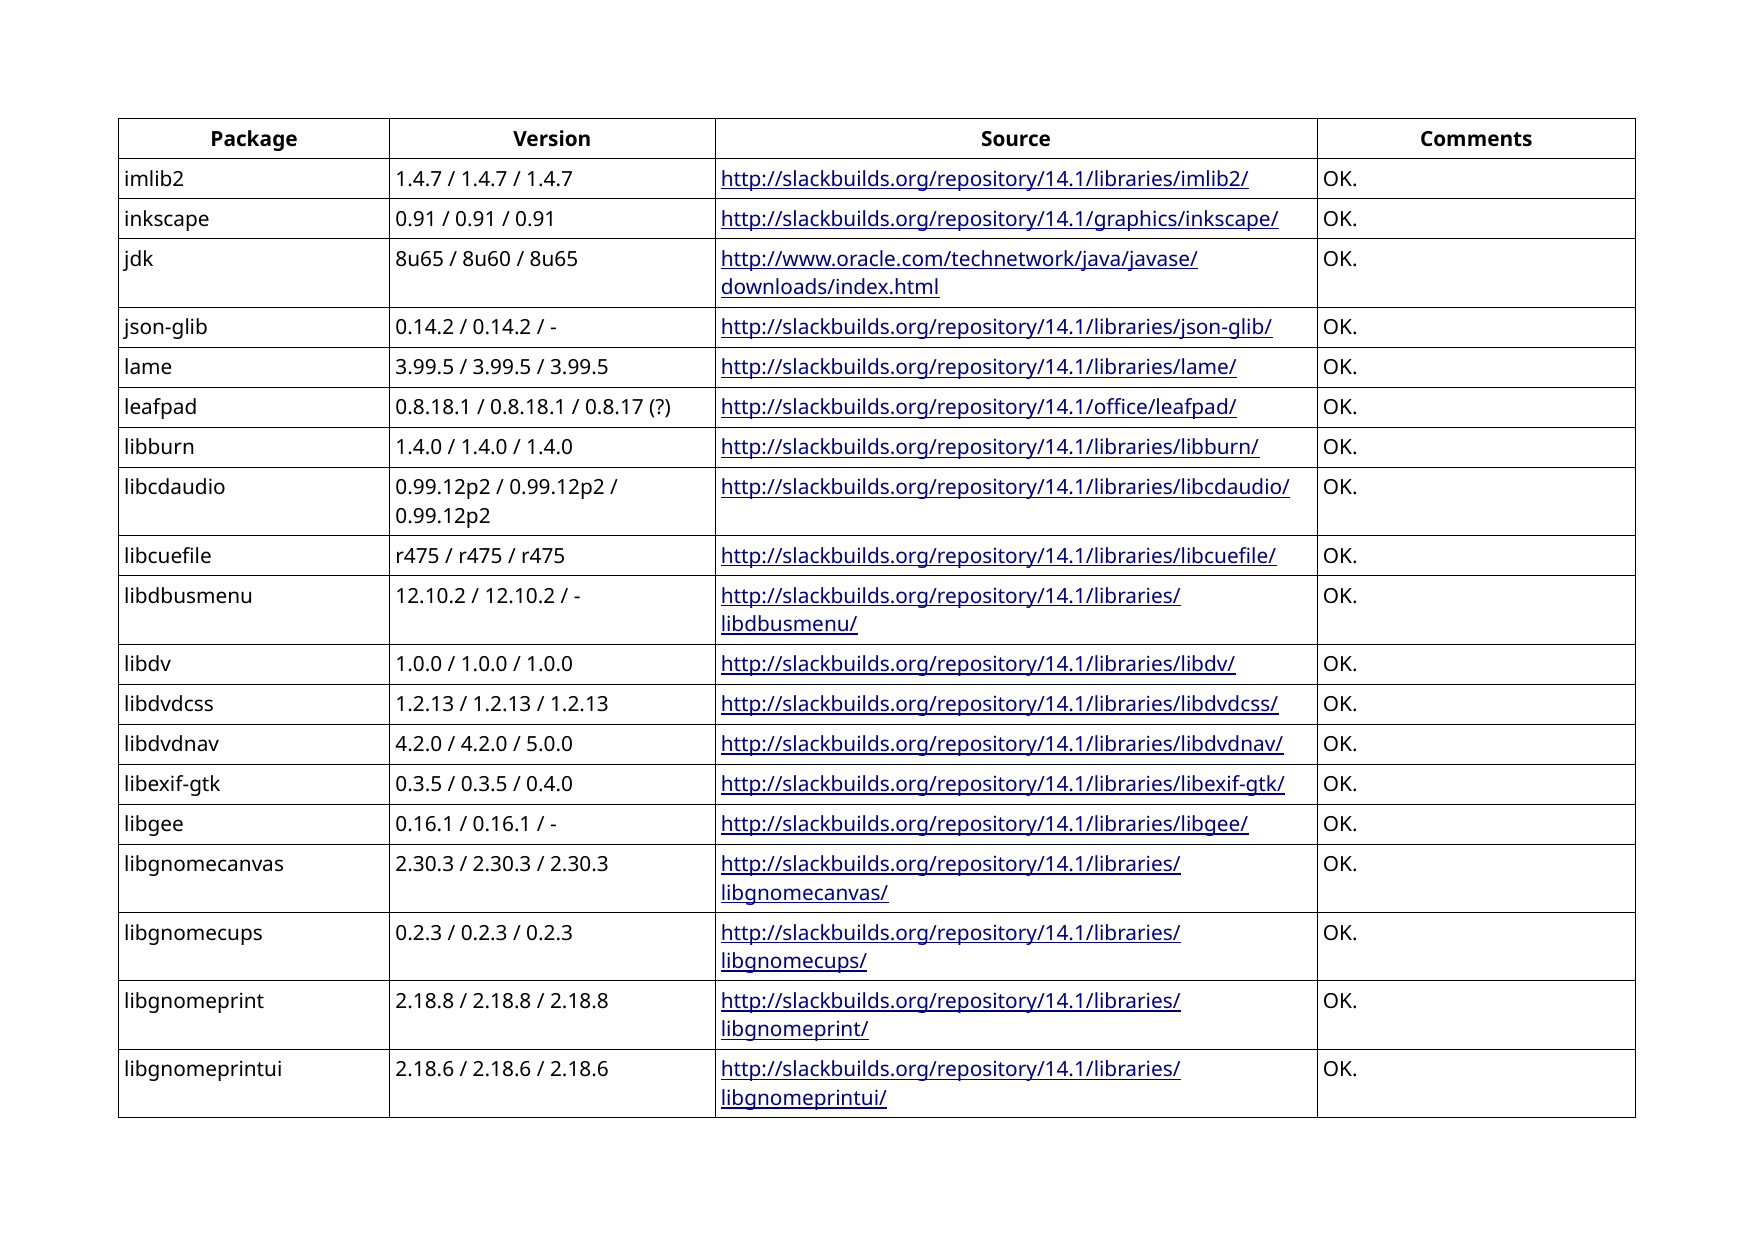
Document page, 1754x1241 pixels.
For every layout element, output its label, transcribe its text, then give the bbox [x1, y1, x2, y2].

table_header Source [716, 119, 1317, 158]
table_cell OK. [1318, 805, 1635, 843]
table_cell 0.99.12p2 / 0.99.12p2 / 0.99.12p2 [390, 468, 715, 535]
table_cell libgnomeprintui [119, 1050, 389, 1117]
table_cell 2.18.8 / 2.18.8 / 2.18.8 [390, 981, 715, 1049]
table_header Version [390, 119, 715, 158]
table_cell http://slackbuilds.org/repository/14.1/libraries/libburn/ [716, 428, 1317, 467]
table_cell r475 / r475 / r475 [390, 536, 715, 575]
table_cell OK. [1318, 199, 1635, 238]
table_cell OK. [1318, 348, 1635, 387]
table_cell http://slackbuilds.org/repository/14.1/libraries/libdbusmenu/ [716, 576, 1317, 643]
table_cell 3.99.5 / 3.99.5 / 3.99.5 [390, 348, 715, 387]
table_cell OK. [1318, 981, 1635, 1049]
table_cell http://slackbuilds.org/repository/14.1/libraries/imlib2/ [716, 159, 1317, 198]
table_cell libcuefile [119, 536, 389, 575]
table_cell OK. [1318, 913, 1635, 980]
table_cell 0.8.18.1 / 0.8.18.1 / 0.8.17 (?) [390, 388, 715, 427]
table_cell http://www.oracle.com/technetwork/java/javase/downloads/index.html [716, 239, 1317, 307]
table_cell http://slackbuilds.org/repository/14.1/libraries/libdv/ [716, 645, 1317, 683]
table_cell 0.91 / 0.91 / 0.91 [390, 199, 715, 238]
table_cell 2.18.6 / 2.18.6 / 2.18.6 [390, 1050, 715, 1117]
table_cell OK. [1318, 308, 1635, 347]
table_cell imlib2 [119, 159, 389, 198]
table_cell 1.2.13 / 1.2.13 / 1.2.13 [390, 685, 715, 723]
table_cell http://slackbuilds.org/repository/14.1/office/leafpad/ [716, 388, 1317, 427]
table_cell libgnomeprint [119, 981, 389, 1049]
table_cell 0.2.3 / 0.2.3 / 0.2.3 [390, 913, 715, 980]
table_cell http://slackbuilds.org/repository/14.1/libraries/libgnomeprint/ [716, 981, 1317, 1049]
table_cell http://slackbuilds.org/repository/14.1/libraries/json-glib/ [716, 308, 1317, 347]
table_cell OK. [1318, 725, 1635, 763]
table_cell 1.4.7 / 1.4.7 / 1.4.7 [390, 159, 715, 198]
table_cell http://slackbuilds.org/repository/14.1/graphics/inkscape/ [716, 199, 1317, 238]
table_cell inkscape [119, 199, 389, 238]
table_cell 1.4.0 / 1.4.0 / 1.4.0 [390, 428, 715, 467]
table_cell OK. [1318, 468, 1635, 535]
table_cell OK. [1318, 239, 1635, 307]
table_cell OK. [1318, 685, 1635, 723]
table_cell libdv [119, 645, 389, 683]
table_header Comments [1318, 119, 1635, 158]
table_cell libgnomecanvas [119, 845, 389, 912]
table_cell libgee [119, 805, 389, 843]
table_cell http://slackbuilds.org/repository/14.1/libraries/libcdaudio/ [716, 468, 1317, 535]
table_cell http://slackbuilds.org/repository/14.1/libraries/libgnomecanvas/ [716, 845, 1317, 912]
table_cell libcdaudio [119, 468, 389, 535]
table_cell 0.3.5 / 0.3.5 / 0.4.0 [390, 765, 715, 803]
table_cell OK. [1318, 388, 1635, 427]
table_cell libburn [119, 428, 389, 467]
table_cell OK. [1318, 1050, 1635, 1117]
table_cell http://slackbuilds.org/repository/14.1/libraries/lame/ [716, 348, 1317, 387]
table_cell 12.10.2 / 12.10.2 / - [390, 576, 715, 643]
table_cell lame [119, 348, 389, 387]
table_cell http://slackbuilds.org/repository/14.1/libraries/libcuefile/ [716, 536, 1317, 575]
table_cell http://slackbuilds.org/repository/14.1/libraries/libgnomecups/ [716, 913, 1317, 980]
table_cell libdvdcss [119, 685, 389, 723]
table_cell OK. [1318, 765, 1635, 803]
table_cell OK. [1318, 536, 1635, 575]
table_cell libdvdnav [119, 725, 389, 763]
table_cell http://slackbuilds.org/repository/14.1/libraries/libdvdnav/ [716, 725, 1317, 763]
table_cell libdbusmenu [119, 576, 389, 643]
table_cell http://slackbuilds.org/repository/14.1/libraries/libgnomeprintui/ [716, 1050, 1317, 1117]
table_cell http://slackbuilds.org/repository/14.1/libraries/libdvdcss/ [716, 685, 1317, 723]
table_header Package [119, 119, 389, 158]
table_cell leafpad [119, 388, 389, 427]
table_cell OK. [1318, 645, 1635, 683]
table_cell OK. [1318, 576, 1635, 643]
table_cell 8u65 / 8u60 / 8u65 [390, 239, 715, 307]
table_cell OK. [1318, 159, 1635, 198]
table_cell jdk [119, 239, 389, 307]
table_cell 1.0.0 / 1.0.0 / 1.0.0 [390, 645, 715, 683]
table_cell 0.16.1 / 0.16.1 / - [390, 805, 715, 843]
table_cell http://slackbuilds.org/repository/14.1/libraries/libgee/ [716, 805, 1317, 843]
table_cell OK. [1318, 428, 1635, 467]
table_cell 0.14.2 / 0.14.2 / - [390, 308, 715, 347]
table_cell http://slackbuilds.org/repository/14.1/libraries/libexif-gtk/ [716, 765, 1317, 803]
table_cell json-glib [119, 308, 389, 347]
table_cell libgnomecups [119, 913, 389, 980]
table_cell 2.30.3 / 2.30.3 / 2.30.3 [390, 845, 715, 912]
table_cell libexif-gtk [119, 765, 389, 803]
table_cell 4.2.0 / 4.2.0 / 5.0.0 [390, 725, 715, 763]
table_cell OK. [1318, 845, 1635, 912]
